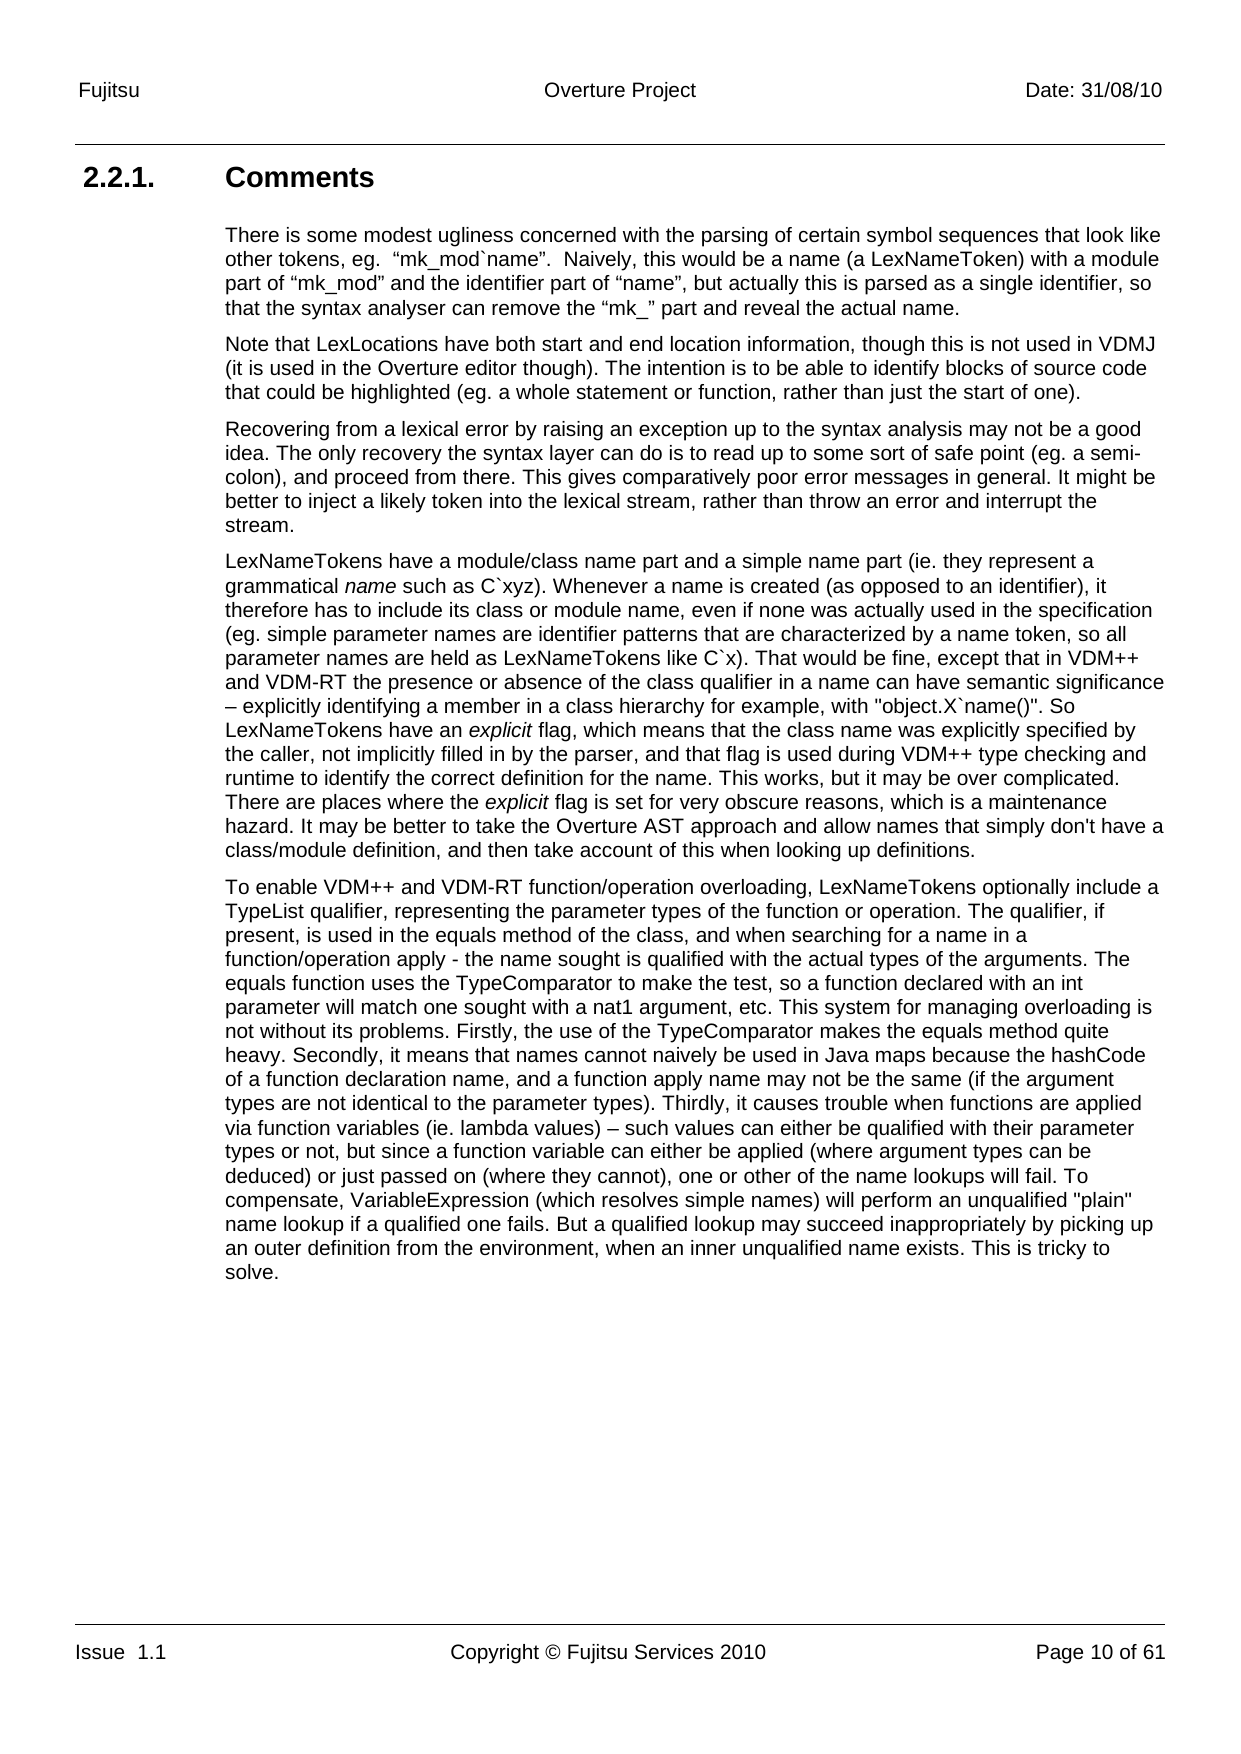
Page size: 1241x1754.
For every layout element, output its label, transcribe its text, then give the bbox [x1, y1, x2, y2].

subtitle Comments [75, 160, 1165, 193]
text Recovering from a lexical error by raising an exception up to the syntax analysis may not be a good idea. The only recovery the syntax layer can do is to read up to some sort of safe point (eg. a semi-colon), and proceed from there. This gives comparatively poor error messages in general. It might be better to inject a likely token into the lexical stream, rather than throw an error and interrupt the stream. [225, 417, 1165, 537]
text Note that LexLocations have both start and end location information, though this is not used in VDMJ (it is used in the Overture editor though). The intention is to be able to identify blocks of source code that could be highlighted (eg. a whole statement or function, rather than just the start of one). [225, 332, 1165, 404]
text LexNameTokens have a module/class name part and a simple name part (ie. they represent a grammatical name such as C`xyz). Whenever a name is created (as opposed to an identifier), it therefore has to include its class or module name, even if none was actually used in the specification (eg. simple parameter names are identifier patterns that are characterized by a name token, so all parameter names are held as LexNameTokens like C`x). That would be fine, except that in VDM++ and VDM-RT the presence or absence of the class qualifier in a name can have semantic significance – explicitly identifying a member in a class hierarchy for example, with "object.X`name()". So LexNameTokens have an explicit flag, which means that the class name was explicitly specified by the caller, not implicitly filled in by the parser, and that flag is used during VDM++ type checking and runtime to identify the correct definition for the name. This works, but it may be over complicated. There are places where the explicit flag is set for very obscure reasons, which is a maintenance hazard. It may be better to take the Overture AST approach and allow names that simply don't have a class/module definition, and then take account of this when looking up definitions. [225, 549, 1165, 862]
text To enable VDM++ and VDM-RT function/operation overloading, LexNameTokens optionally include a TypeList qualifier, representing the parameter types of the function or operation. The qualifier, if present, is used in the equals method of the class, and when searching for a name in a function/operation apply - the name sought is qualified with the actual types of the arguments. The equals function uses the TypeComparator to make the test, so a function declared with an int parameter will match one sought with a nat1 argument, etc. This system for managing overloading is not without its problems. Firstly, the use of the TypeComparator makes the equals method quite heavy. Secondly, it means that names cannot naively be used in Java maps because the hashCode of a function declaration name, and a function apply name may not be the same (if the argument types are not identical to the parameter types). Thirdly, it causes trouble when functions are applied via function variables (ie. lambda values) – such values can either be qualified with their parameter types or not, but since a function variable can either be applied (where argument types can be deduced) or just passed on (where they cannot), one or other of the name lookups will fail. To compensate, VariableExpression (which resolves simple names) will perform an unqualified "plain" name lookup if a qualified one fails. But a qualified lookup may succeed inappropriately by picking up an outer definition from the environment, when an inner unqualified name exists. This is tricky to solve. [225, 875, 1165, 1284]
text There is some modest ugliness concerned with the parsing of certain symbol sequences that look like other tokens, eg. “mk_mod`name”. Naively, this would be a name (a LexNameToken) with a module part of “mk_mod” and the identifier part of “name”, but actually this is parsed as a single identifier, so that the syntax analyser can remove the “mk_” part and reveal the actual name. [225, 223, 1165, 319]
